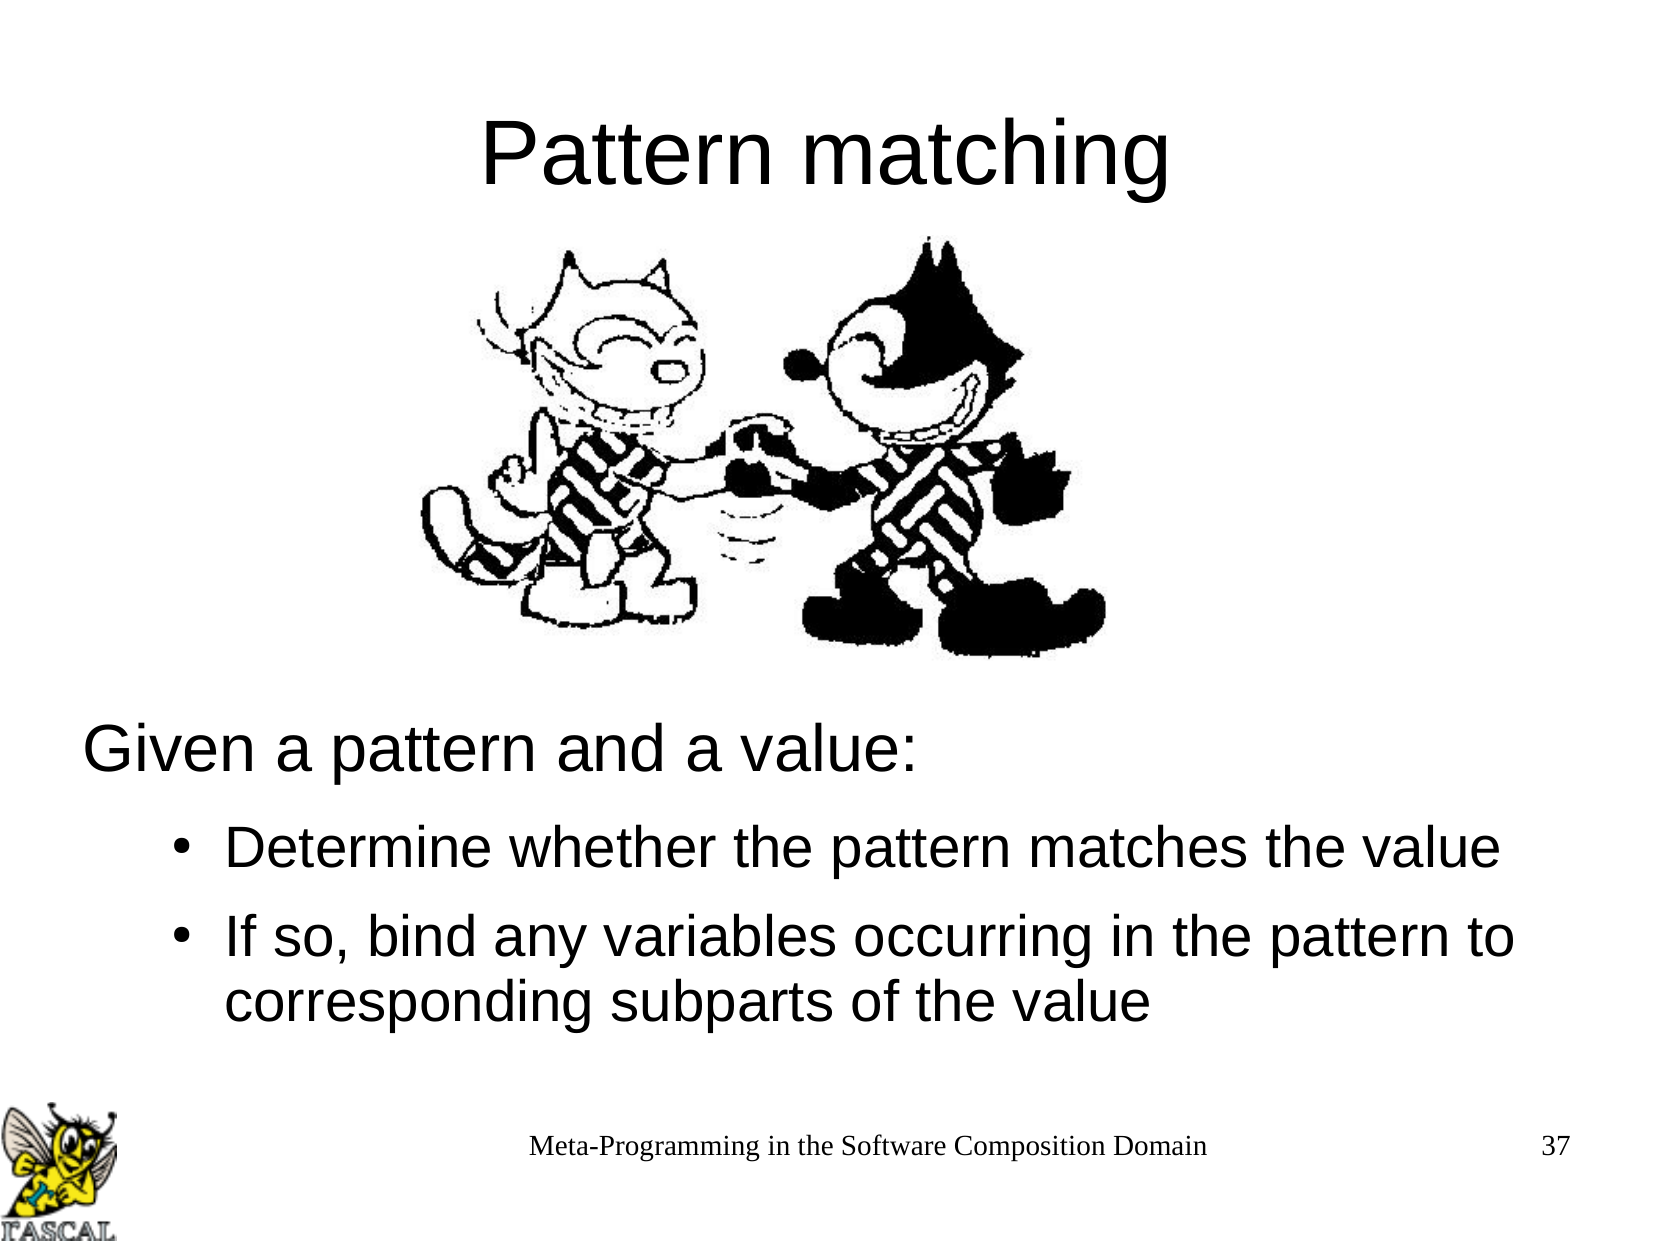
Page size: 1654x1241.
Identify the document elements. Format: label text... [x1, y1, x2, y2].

picture [0, 1102, 117, 1241]
picture [407, 235, 1123, 678]
list Given a pattern and a value: Determine whether the pattern matches the value If so, bind any variables occurring in the pattern to corresponding subparts of the value [82, 710, 1571, 1087]
title Pattern matching [82, 49, 1571, 257]
